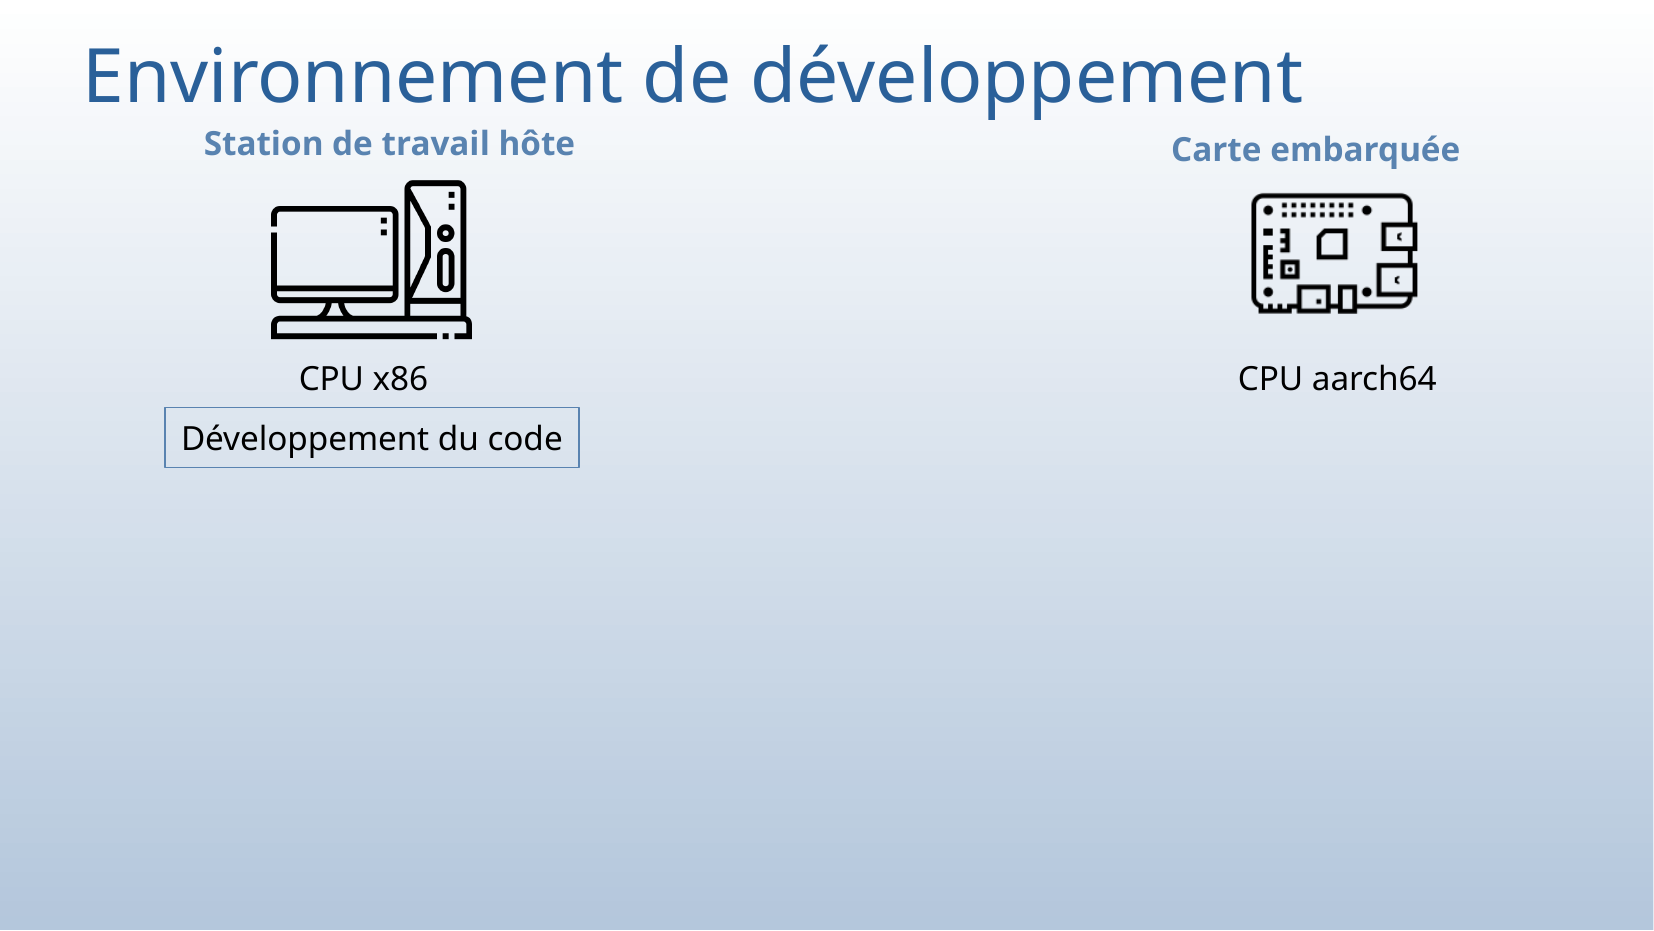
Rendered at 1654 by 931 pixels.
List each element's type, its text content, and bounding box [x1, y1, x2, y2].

picture [1216, 179, 1453, 347]
text_box Station de travail hôte [183, 112, 597, 173]
picture [271, 173, 472, 347]
text_box Développement du code [165, 407, 579, 468]
title Environnement de développement [82, 0, 1571, 151]
text_box CPU aarch64 [1216, 347, 1459, 408]
text_box Carte embarquée [1133, 118, 1507, 179]
text_box CPU x86 [242, 347, 485, 407]
